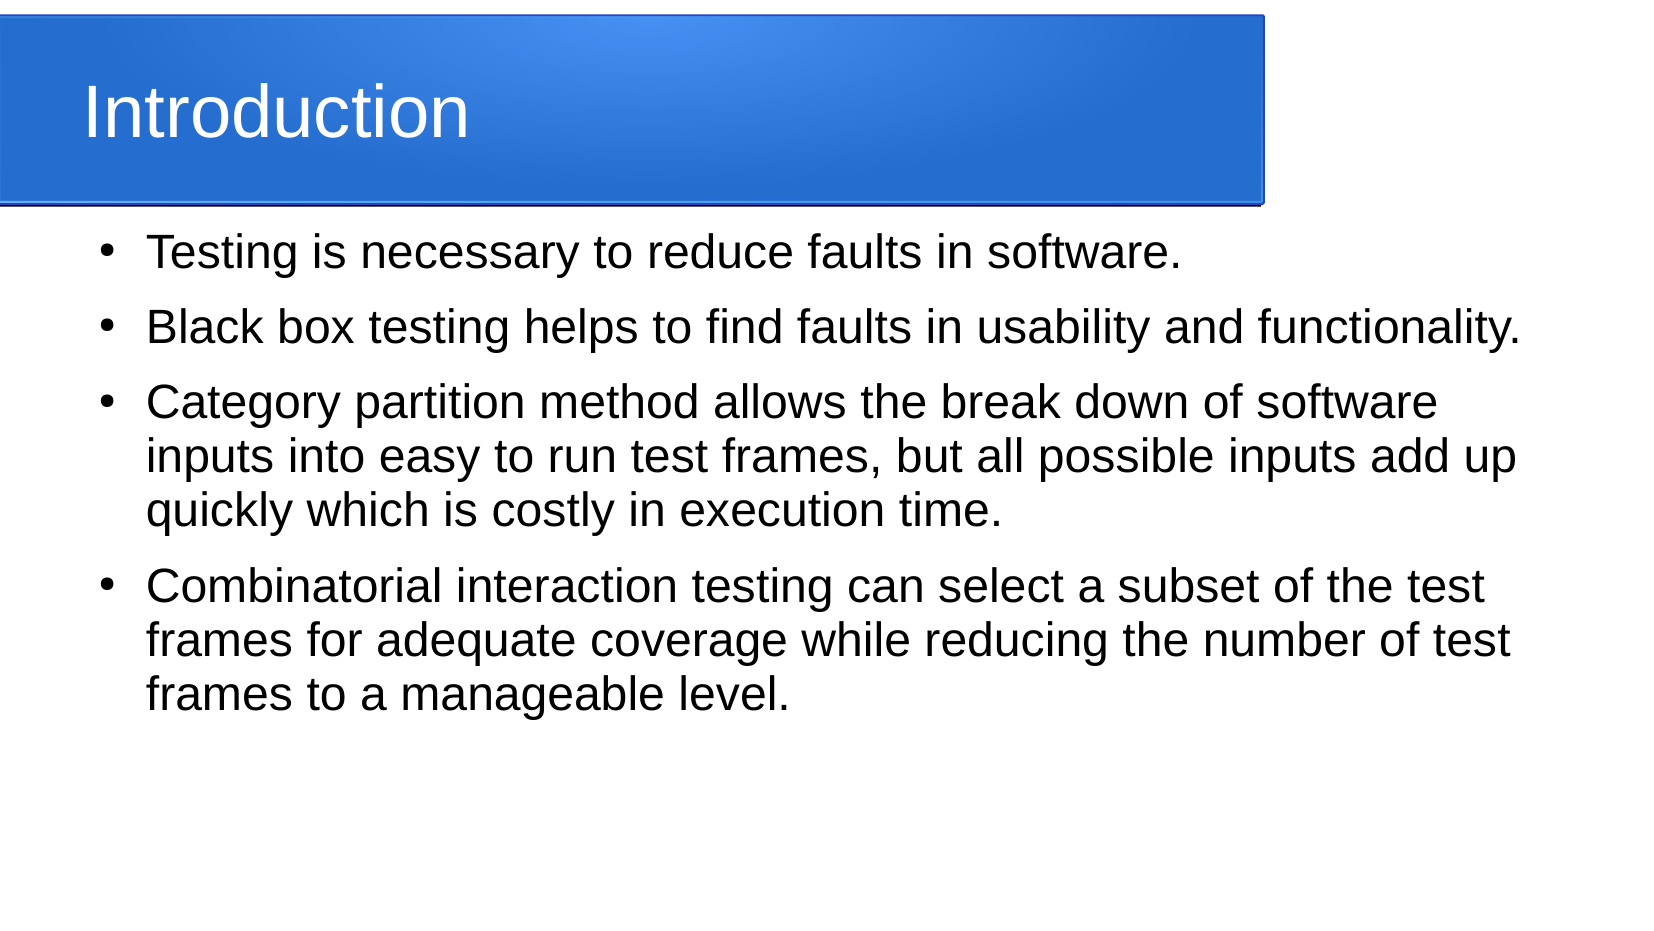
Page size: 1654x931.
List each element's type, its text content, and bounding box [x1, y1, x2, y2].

title Introduction [82, 35, 1235, 189]
list Testing is necessary to reduce faults in software. Black box testing helps to find faults in usability and functionality. Category partition method allows the break down of software inputs into easy to run test frames, but all possible inputs add up quickly which is costly in execution time. Combinatorial interaction testing can select a subset of the test frames for adequate coverage while reducing the number of test frames to a manageable level. [82, 224, 1571, 764]
